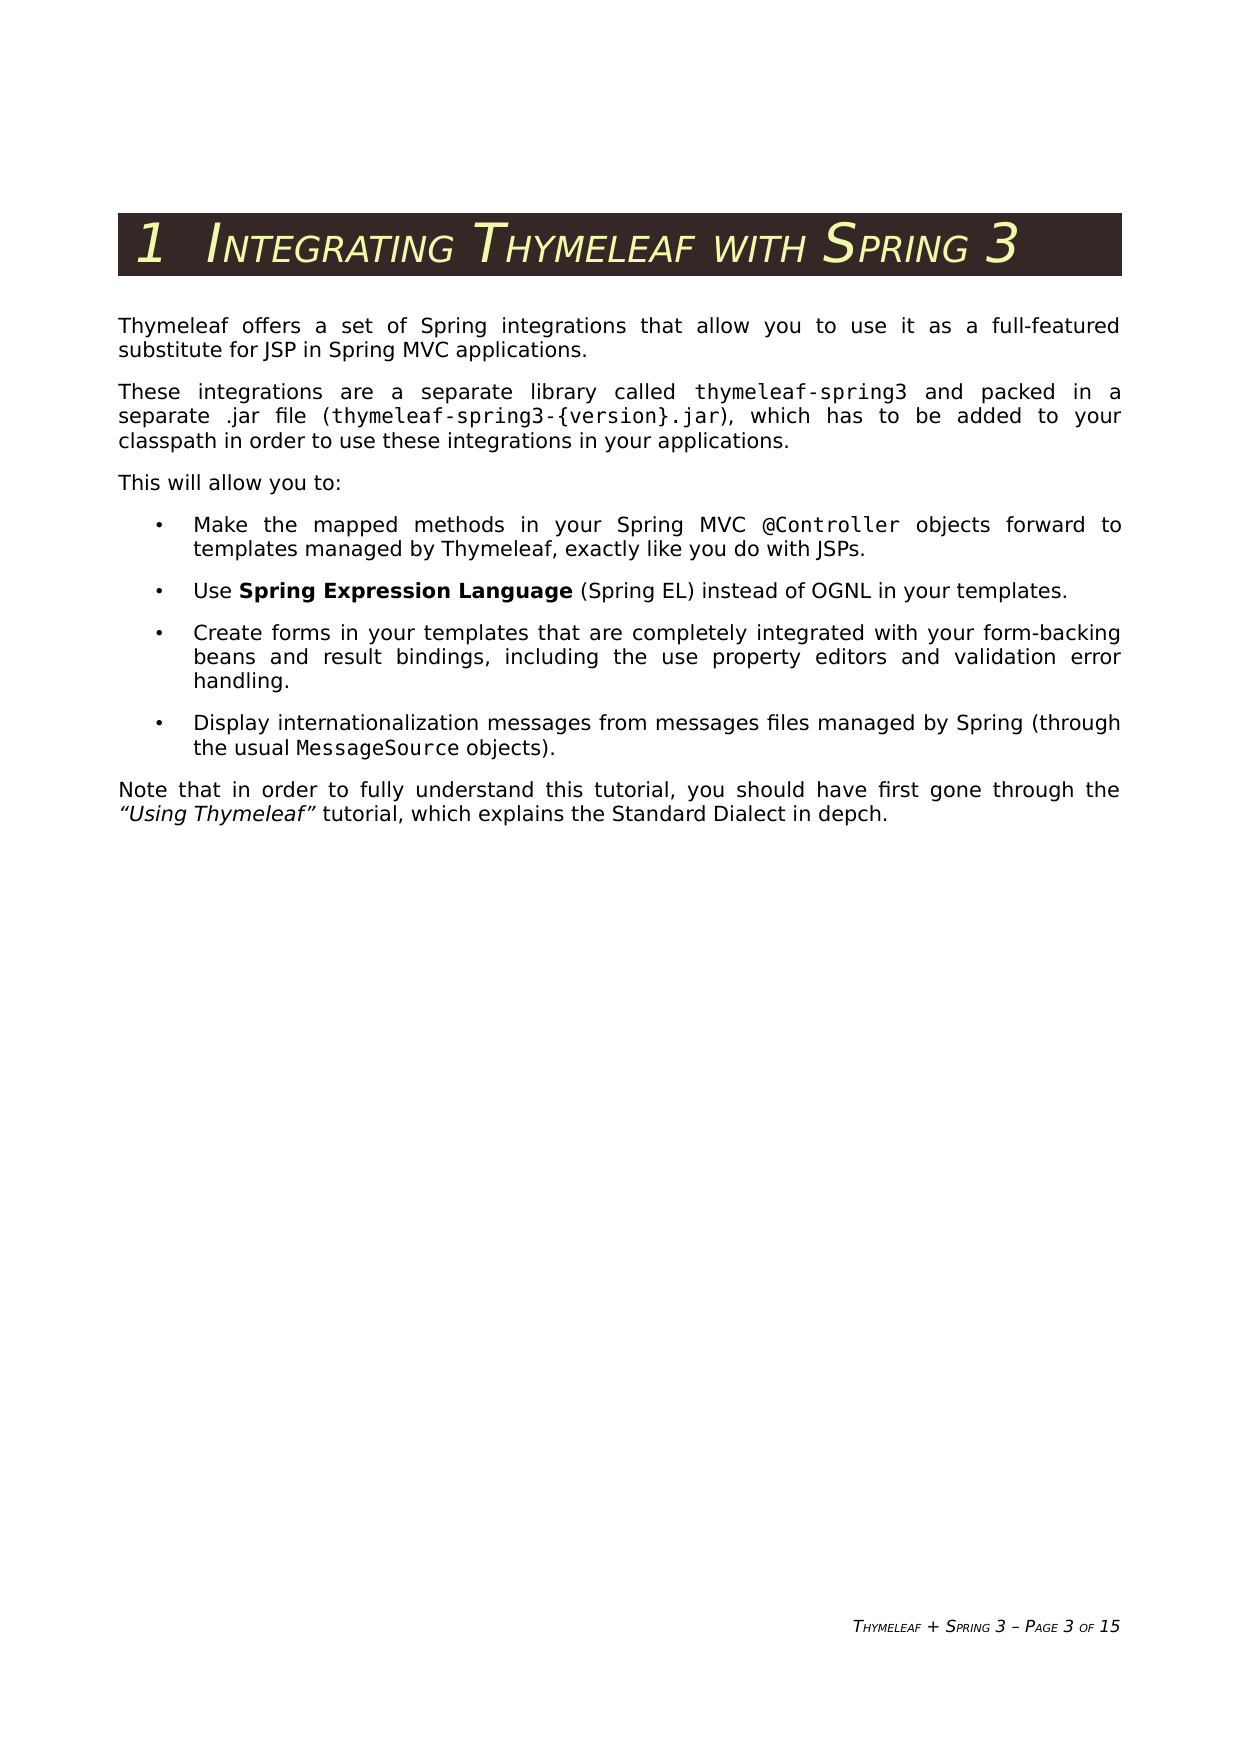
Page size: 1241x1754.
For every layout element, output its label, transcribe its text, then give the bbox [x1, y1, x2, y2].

list Use Spring Expression Language (Spring EL) instead of OGNL in your templates. [156, 579, 1122, 603]
text This will allow you to: [118, 471, 1122, 495]
text These integrations are a separate library called thymeleaf-spring3 and packed in a separate .jar file (thymeleaf-spring3-{version}.jar), which has to be added to your classpath in order to use these integrations in your applications. [118, 380, 1122, 453]
text Thymeleaf offers a set of Spring integrations that allow you to use it as a full-featured substitute for JSP in Spring MVC applications. [118, 314, 1122, 362]
list Display internationalization messages from messages files managed by Spring (through the usual MessageSource objects). [156, 711, 1122, 760]
list Make the mapped methods in your Spring MVC @Controller objects forward to templates managed by Thymeleaf, exactly like you do with JSPs. [156, 513, 1122, 561]
text Note that in order to fully understand this tutorial, you should have first gone through the “Using Thymeleaf” tutorial, which explains the Standard Dialect in depch. [118, 778, 1122, 826]
list Create forms in your templates that are completely integrated with your form-backing beans and result bindings, including the use property editors and validation error handling. [156, 621, 1122, 694]
subtitle Integrating Thymeleaf with Spring 3 [118, 213, 1122, 276]
